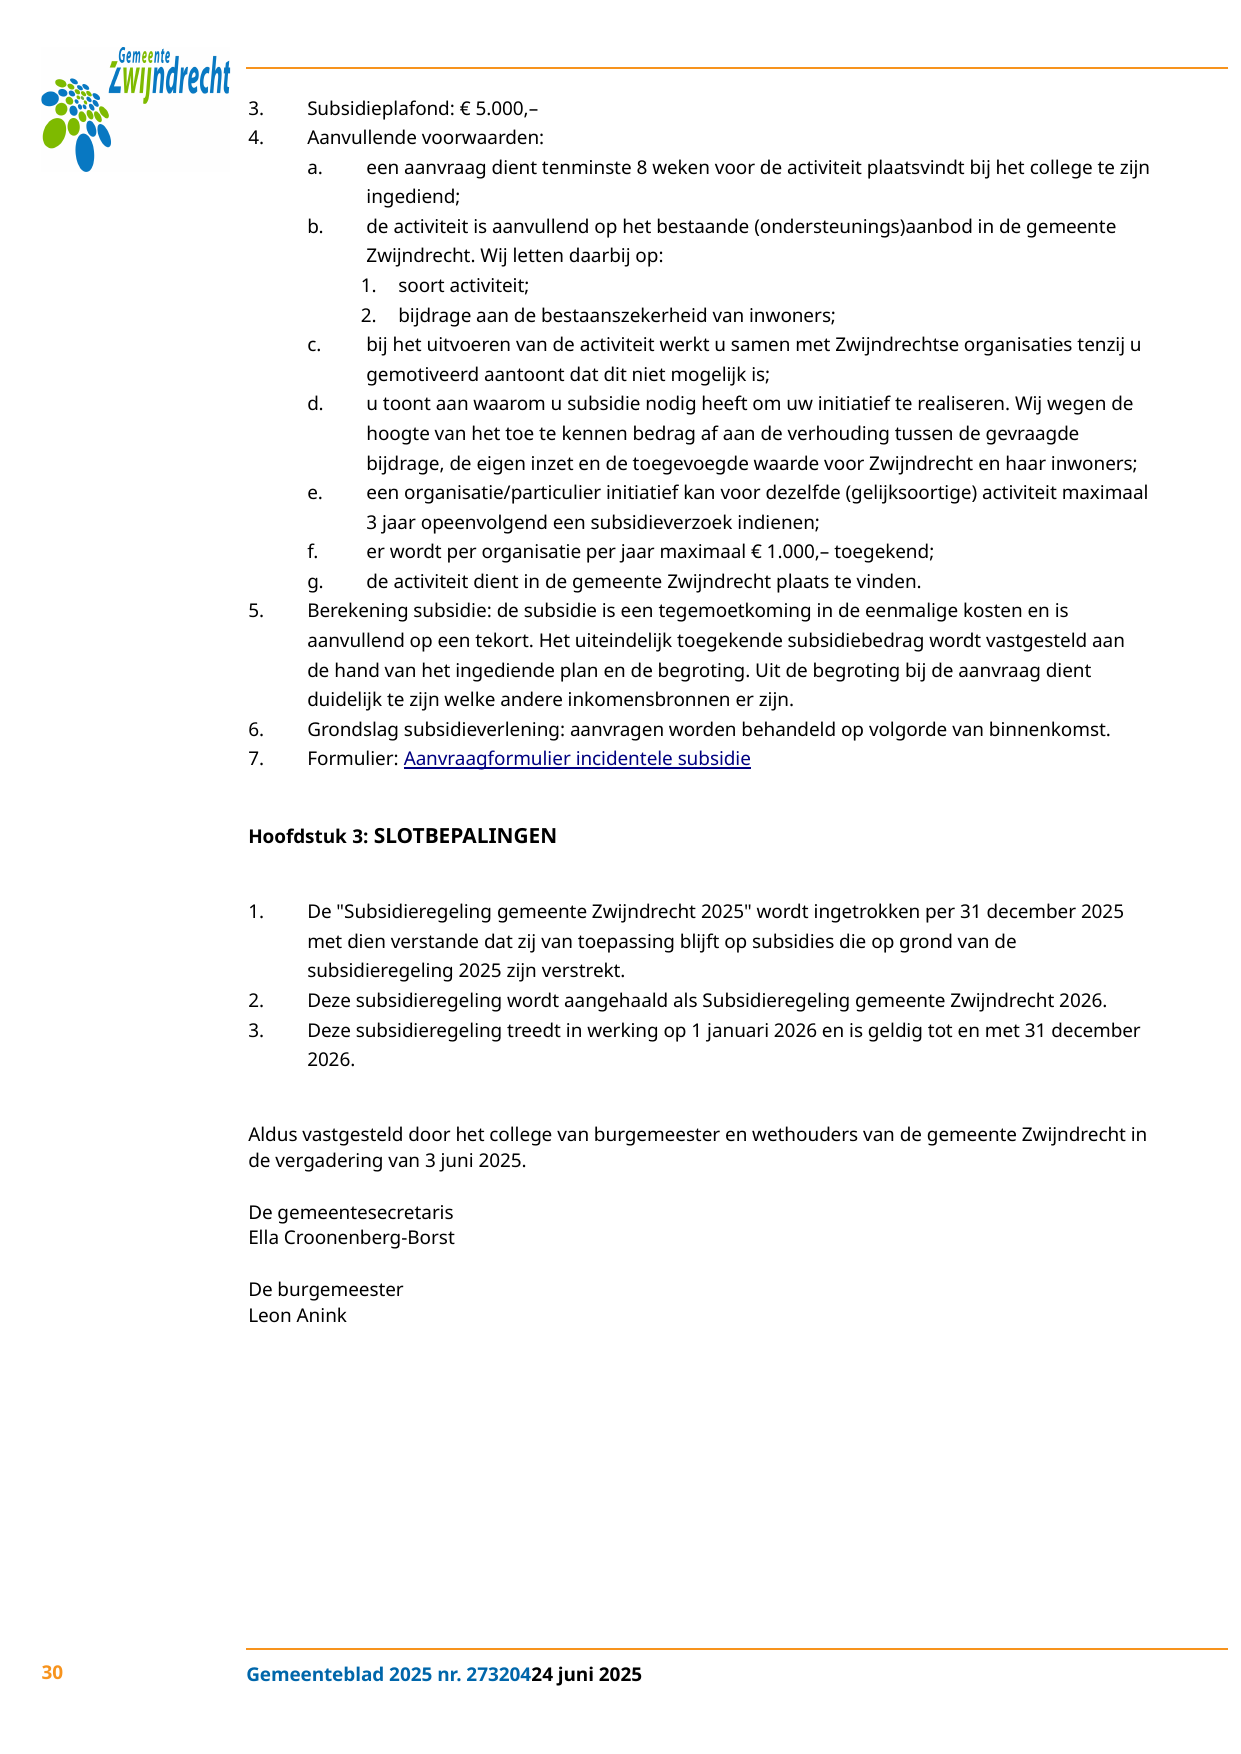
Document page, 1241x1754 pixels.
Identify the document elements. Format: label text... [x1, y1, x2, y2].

list de activiteit dient in de gemeente Zwijndrecht plaats te vinden. [307, 568, 1152, 594]
text De gemeentesecretaris [248, 1199, 1152, 1224]
text Aldus vastgesteld door het college van burgemeester en wethouders van de gemeente Zwijndrecht in de vergadering van 3 juni 2025. [248, 1122, 1152, 1173]
list u toont aan waarom u subsidie nodig heeft om uw initiatief te realiseren. Wij wegen de hoogte van het toe te kennen bedrag af aan de verhouding tussen de gevraagde bijdrage, de eigen inzet en de toegevoegde waarde voor Zwijndrecht en haar inwoners; [307, 391, 1152, 476]
list een organisatie/particulier initiatief kan voor dezelfde (gelijksoortige) activiteit maximaal 3 jaar opeenvolgend een subsidieverzoek indienen; [307, 479, 1152, 535]
list soort activiteit; [361, 272, 1152, 298]
list Berekening subsidie: de subsidie is een tegemoetkoming in de eenmalige kosten en is aanvullend op een tekort. Het uiteindelijk toegekende subsidiebedrag wordt vastgesteld aan de hand van het ingediende plan en de begroting. Uit de begroting bij de aanvraag dient duidelijk te zijn welke andere inkomensbronnen er zijn. [248, 598, 1152, 712]
text De burgemeester [248, 1276, 1152, 1302]
list er wordt per organisatie per jaar maximaal € 1.000,– toegekend; [307, 538, 1152, 564]
text Hoofdstuk 3: SLOTBEPALINGEN [248, 821, 1152, 849]
picture [41, 47, 231, 172]
text Leon Anink [248, 1302, 1152, 1327]
list een aanvraag dient tenminste 8 weken voor de activiteit plaatsvindt bij het college te zijn ingediend; [307, 154, 1152, 209]
list Aanvullende voorwaarden: [248, 124, 1152, 150]
list Subsidieplafond: € 5.000,– [248, 95, 1152, 121]
list bij het uitvoeren van de activiteit werkt u samen met Zwijndrechtse organisaties tenzij u gemotiveerd aantoont dat dit niet mogelijk is; [307, 331, 1152, 387]
list bijdrage aan de bestaanszekerheid van inwoners; [361, 302, 1152, 328]
list Deze subsidieregeling wordt aangehaald als Subsidieregeling gemeente Zwijndrecht 2026. [248, 987, 1152, 1013]
text Ella Croonenberg-Borst [248, 1224, 1152, 1250]
list Deze subsidieregeling treedt in werking op 1 januari 2026 en is geldig tot en met 31 december 2026. [248, 1017, 1152, 1072]
list de activiteit is aanvullend op het bestaande (ondersteunings)aanbod in de gemeente Zwijndrecht. Wij letten daarbij op: [307, 213, 1152, 268]
list De "Subsidieregeling gemeente Zwijndrecht 2025" wordt ingetrokken per 31 december 2025 met dien verstande dat zij van toepassing blijft op subsidies die op grond van de subsidieregeling 2025 zijn verstrekt. [248, 898, 1152, 983]
list Formulier: Aanvraagformulier incidentele subsidie [248, 746, 1152, 771]
list Grondslag subsidieverlening: aanvragen worden behandeld op volgorde van binnenkomst. [248, 716, 1152, 742]
